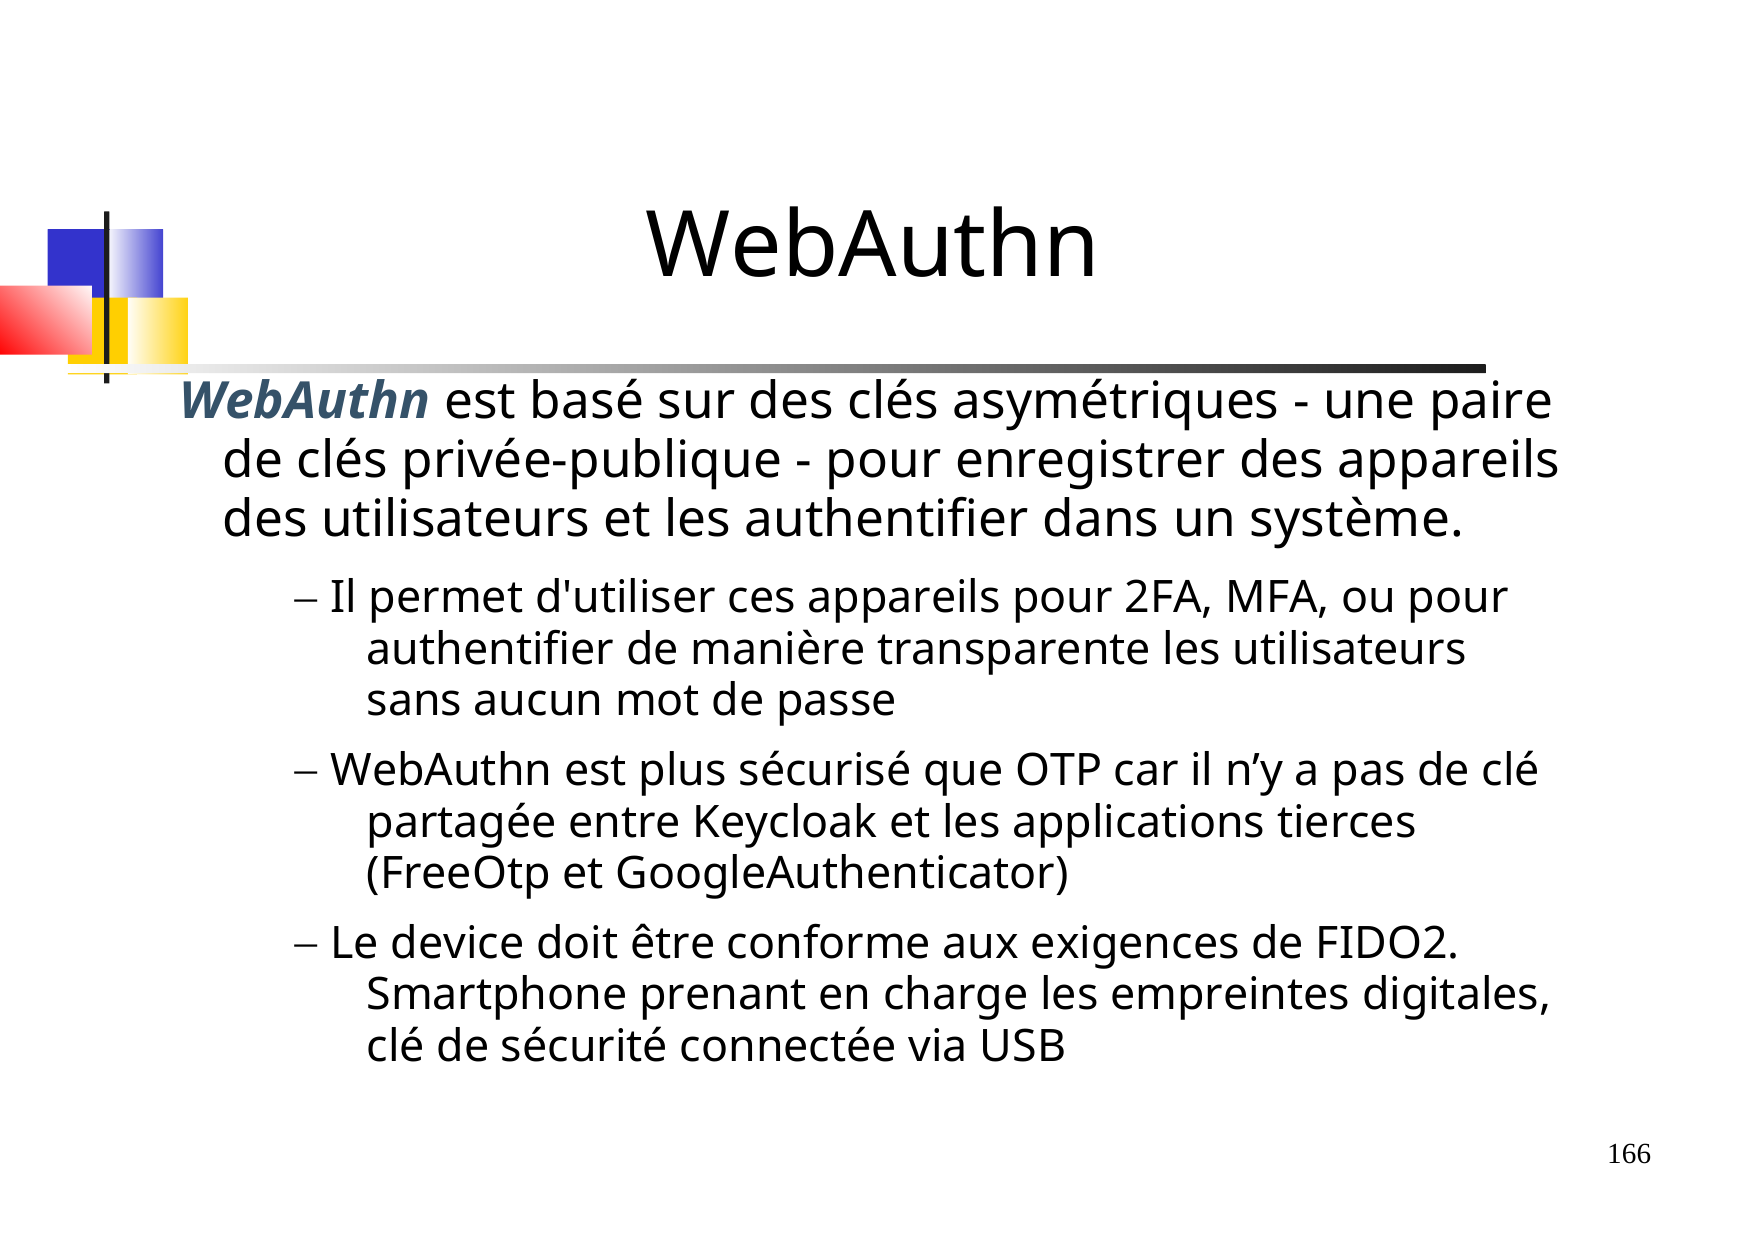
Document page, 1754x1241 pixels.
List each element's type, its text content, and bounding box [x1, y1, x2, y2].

list WebAuthn est basé sur des clés asymétriques - une paire de clés privée-publique - pour enregistrer des appareils des utilisateurs et les authentifier dans un système. Il permet d'utiliser ces appareils pour 2FA, MFA, ou pour authentifier de manière transparente les utilisateurs sans aucun mot de passe WebAuthn est plus sécurisé que OTP car il n’y a pas de clé partagée entre Keycloak et les applications tierces (FreeOtp et GoogleAuthenticator) Le device doit être conforme aux exigences de FIDO2. Smartphone prenant en charge les empreintes digitales, clé de sécurité connectée via USB [179, 371, 1567, 1091]
title WebAuthn [179, 139, 1567, 351]
